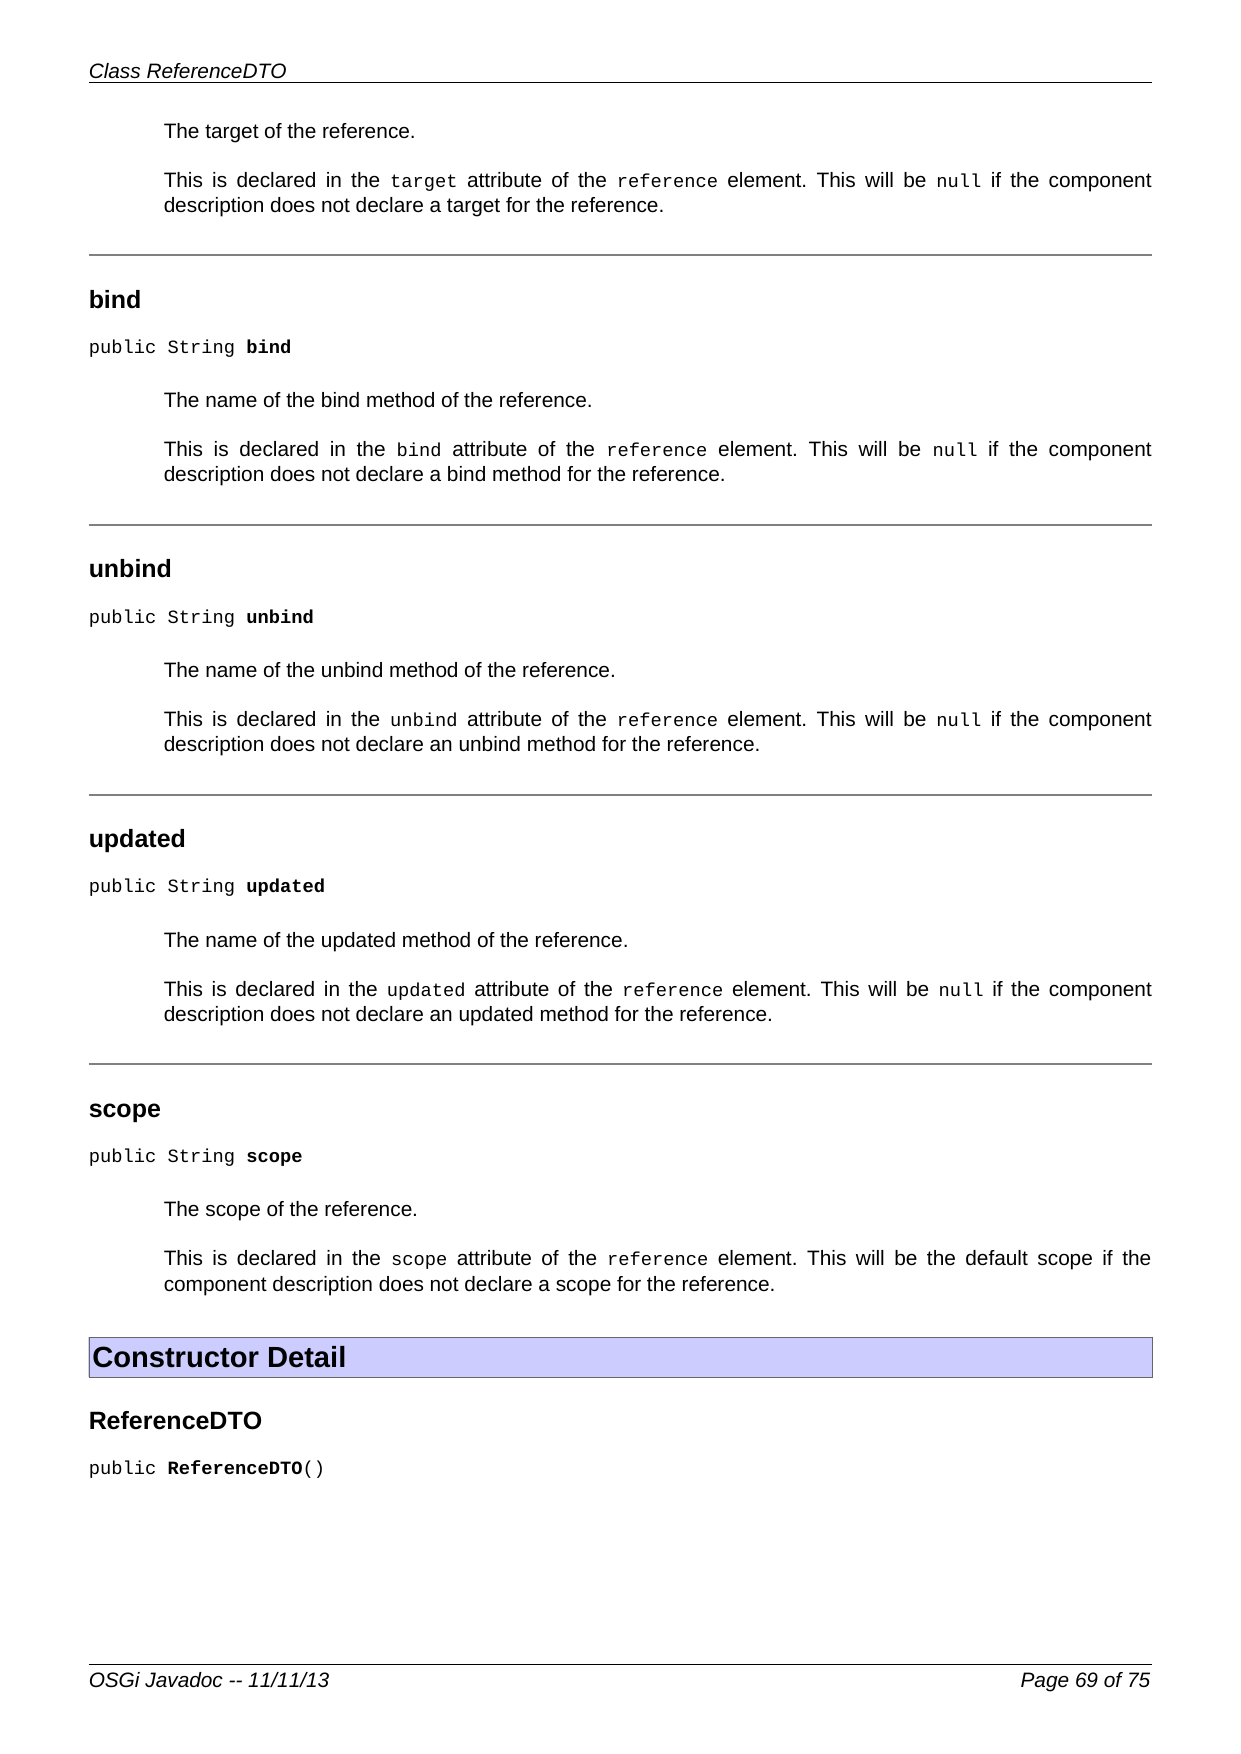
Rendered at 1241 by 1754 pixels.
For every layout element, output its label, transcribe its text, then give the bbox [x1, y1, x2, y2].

text The name of the bind method of the reference. [163, 388, 1152, 412]
text This is declared in the scope attribute of the reference element. This will be the default scope if the component description does not declare a scope for the reference. [163, 1246, 1152, 1295]
text The scope of the reference. [163, 1197, 1152, 1221]
text public String bind [88, 338, 1152, 359]
text public ReferenceDTO() [88, 1459, 1152, 1480]
text The name of the unbind method of the reference. [163, 658, 1152, 682]
subtitle Constructor Detail [90, 1338, 1152, 1377]
text public String updated [88, 877, 1152, 898]
text This is declared in the unbind attribute of the reference element. This will be null if the component description does not declare an unbind method for the reference. [163, 707, 1152, 756]
subtitle ReferenceDTO [88, 1406, 1152, 1434]
subtitle unbind [88, 554, 1152, 583]
subtitle bind [88, 285, 1152, 313]
text This is declared in the updated attribute of the reference element. This will be null if the component description does not declare an updated method for the reference. [163, 976, 1152, 1026]
text The name of the updated method of the reference. [163, 927, 1152, 951]
text This is declared in the bind attribute of the reference element. This will be null if the component description does not declare a bind method for the reference. [163, 437, 1152, 486]
text The target of the reference. [163, 118, 1152, 142]
subtitle updated [88, 824, 1152, 853]
text This is declared in the target attribute of the reference element. This will be null if the component description does not declare a target for the reference. [163, 167, 1152, 217]
subtitle scope [88, 1094, 1152, 1123]
text public String scope [88, 1147, 1152, 1168]
text public String unbind [88, 607, 1152, 629]
